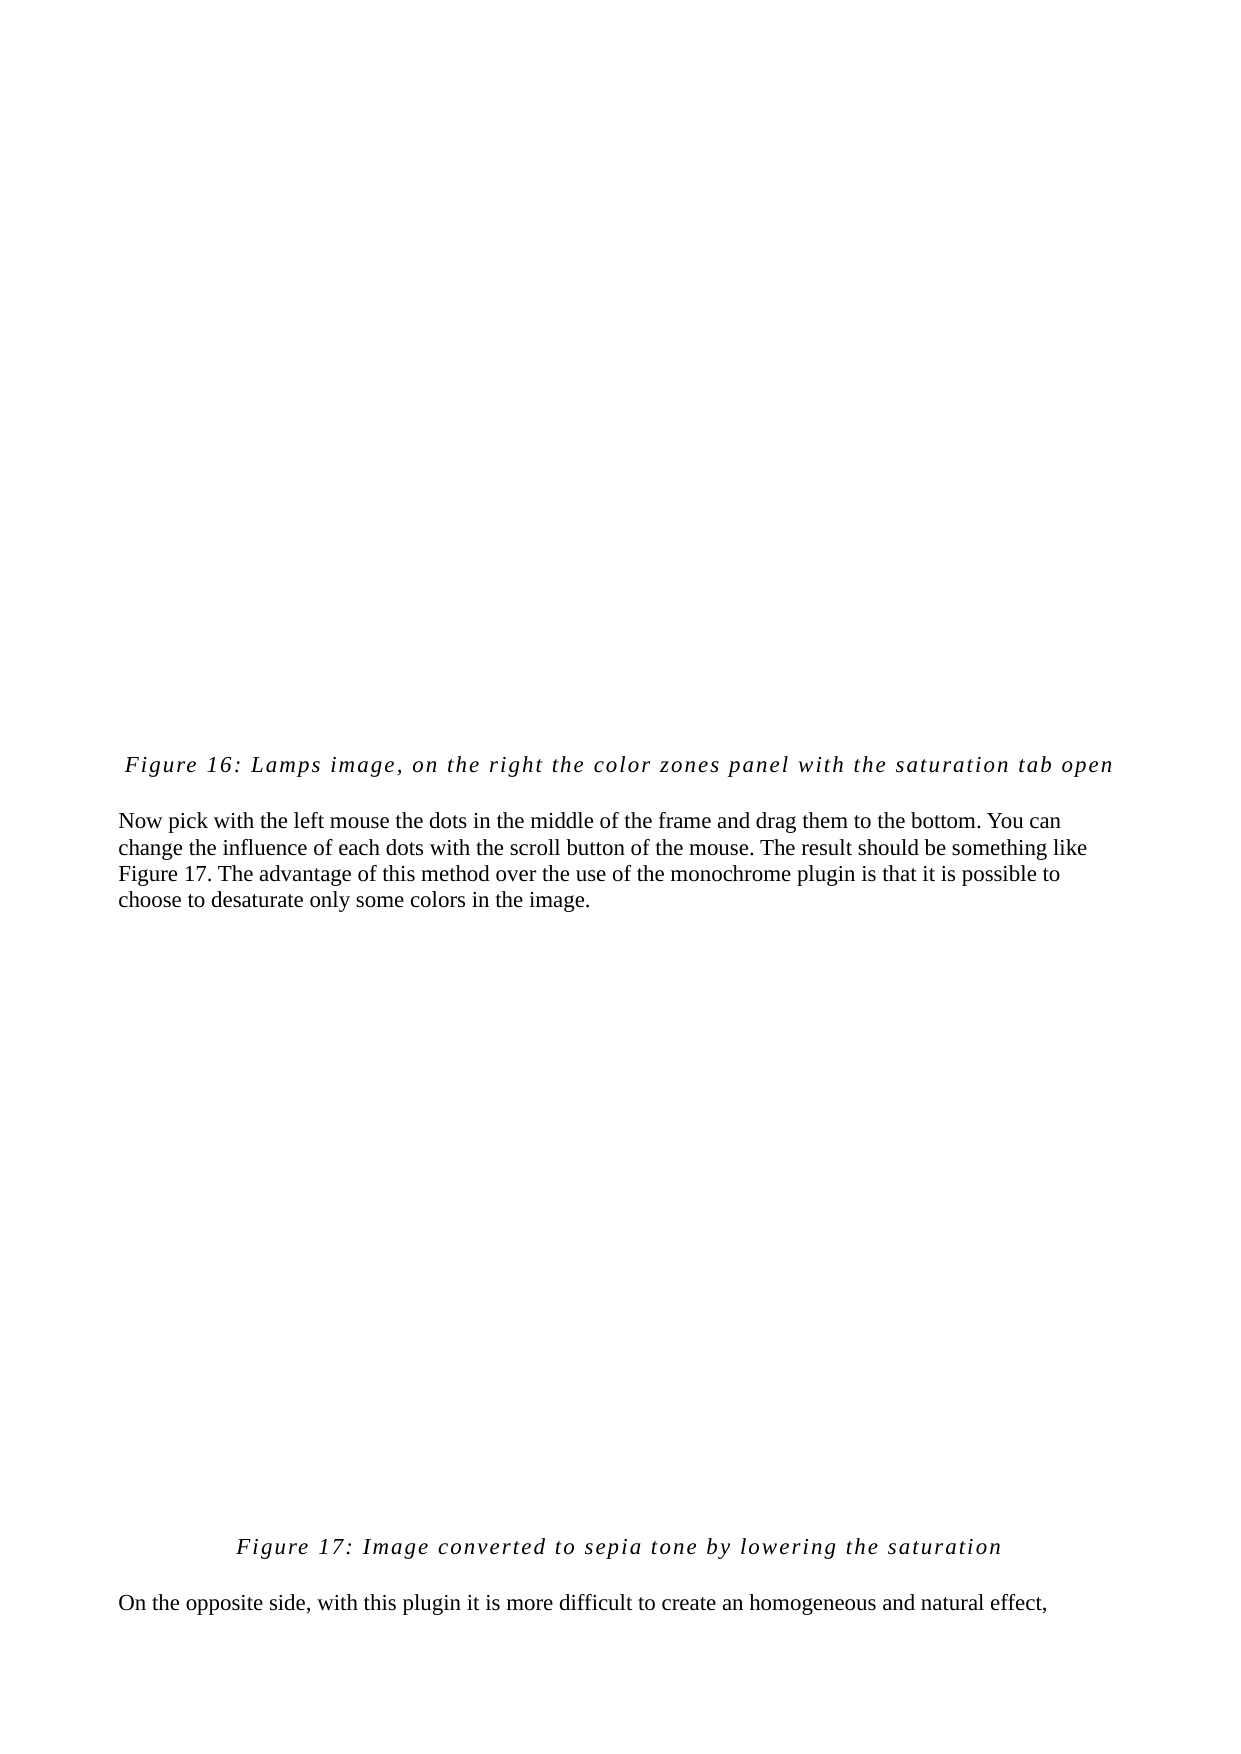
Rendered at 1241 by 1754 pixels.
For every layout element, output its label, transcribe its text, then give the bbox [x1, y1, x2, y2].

text Figure 16: Lamps image, on the right the color zones panel with the saturation tab open [118, 149, 1122, 778]
text Figure 17: Image converted to sepia tone by lowering the saturation [118, 931, 1122, 1559]
text [118, 118, 1122, 149]
text Now pick with the left mouse the dots in the middle of the frame and drag them to the bottom. You can change the influence of each dots with the scroll button of the mouse. The result should be something like Figure 17. The advantage of this method over the use of the monochrome plugin is that it is possible to choose to desaturate only some colors in the image. [118, 778, 1122, 913]
